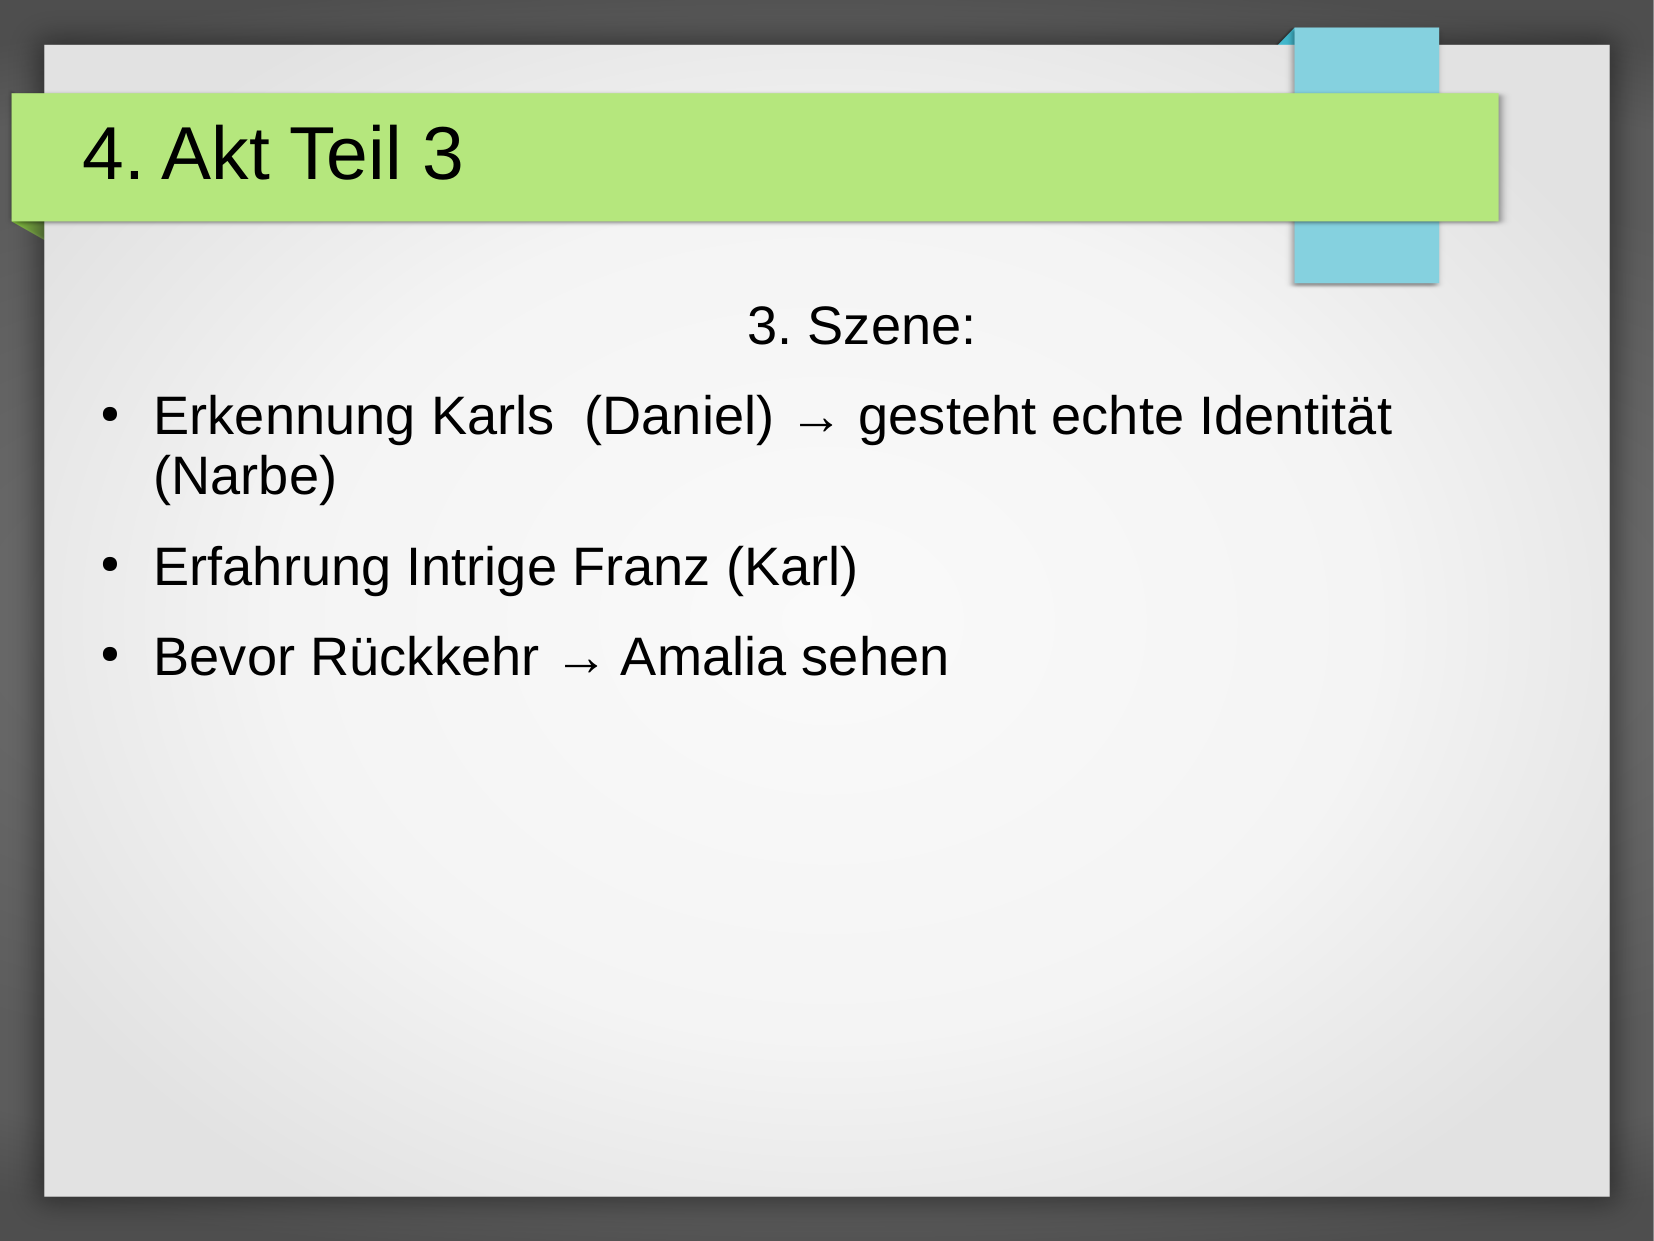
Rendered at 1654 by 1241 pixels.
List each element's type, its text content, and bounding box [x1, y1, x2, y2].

title 4. Akt Teil 3 [82, 94, 1264, 213]
list 3. Szene: Erkennung Karls (Daniel) → gesteht echte Identität (Narbe) Erfahrung Intrige Franz (Karl) Bevor Rückkehr → Amalia sehen [82, 295, 1571, 1015]
picture [0, 0, 1654, 1241]
